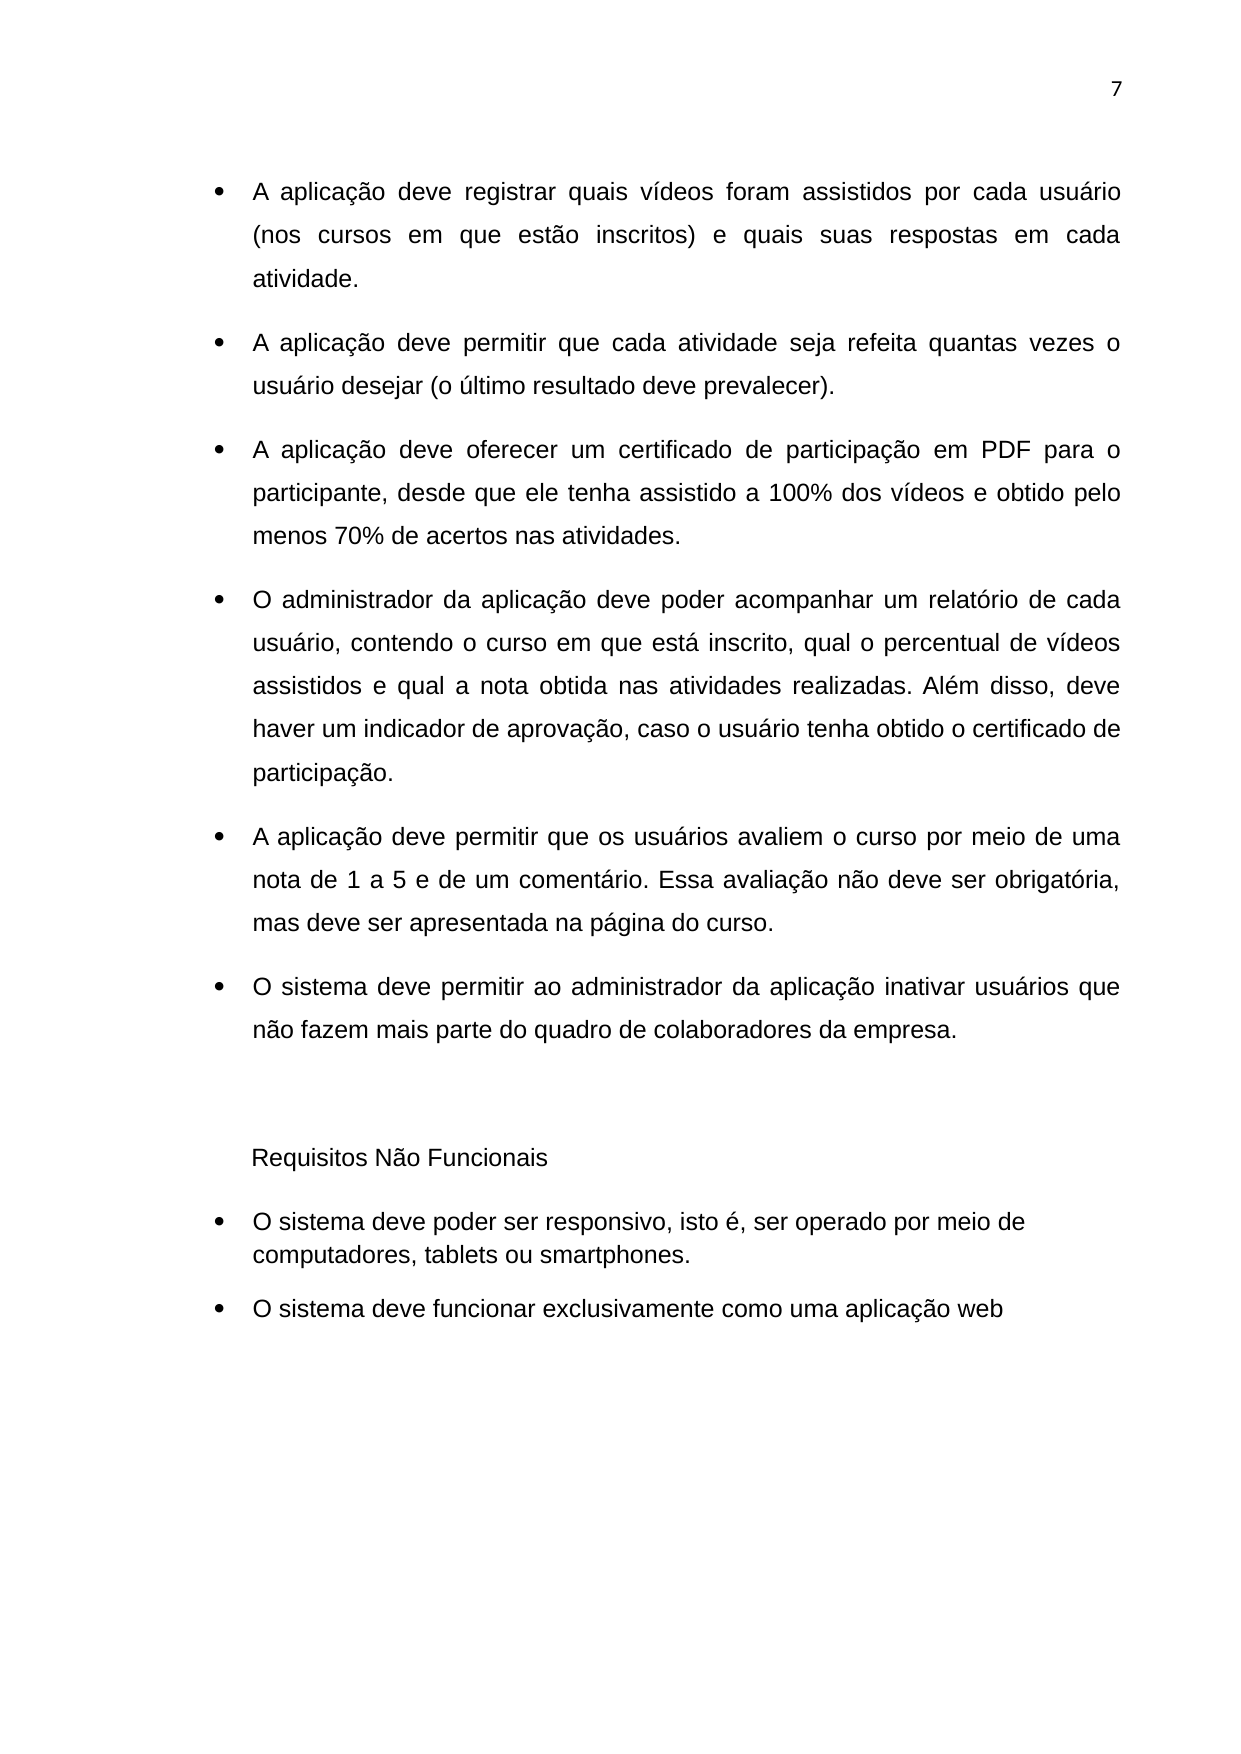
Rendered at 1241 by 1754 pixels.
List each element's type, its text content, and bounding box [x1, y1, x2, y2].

list O sistema deve poder ser responsivo, isto é, ser operado por meio de computadores, tablets ou smartphones. [215, 1207, 1122, 1269]
list A aplicação deve permitir que os usuários avaliem o curso por meio de uma nota de 1 a 5 e de um comentário. Essa avaliação não deve ser obrigatória, mas deve ser apresentada na página do curso. [215, 822, 1122, 937]
list A aplicação deve permitir que cada atividade seja refeita quantas vezes o usuário desejar (o último resultado deve prevalecer). [215, 327, 1122, 399]
text Requisitos Não Funcionais [177, 1143, 1122, 1172]
list O administrador da aplicação deve poder acompanhar um relatório de cada usuário, contendo o curso em que está inscrito, qual o percentual de vídeos assistidos e qual a nota obtida nas atividades realizadas. Além disso, deve haver um indicador de aprovação, caso o usuário tenha obtido o certificado de participação. [215, 585, 1122, 786]
list A aplicação deve oferecer um certificado de participação em PDF para o participante, desde que ele tenha assistido a 100% dos vídeos e obtido pelo menos 70% de acertos nas atividades. [215, 435, 1122, 550]
list A aplicação deve registrar quais vídeos foram assistidos por cada usuário (nos cursos em que estão inscritos) e quais suas respostas em cada atividade. [215, 177, 1122, 292]
list O sistema deve funcionar exclusivamente como uma aplicação web [215, 1294, 1122, 1323]
list O sistema deve permitir ao administrador da aplicação inativar usuários que não fazem mais parte do quadro de colaboradores da empresa. [215, 972, 1122, 1044]
